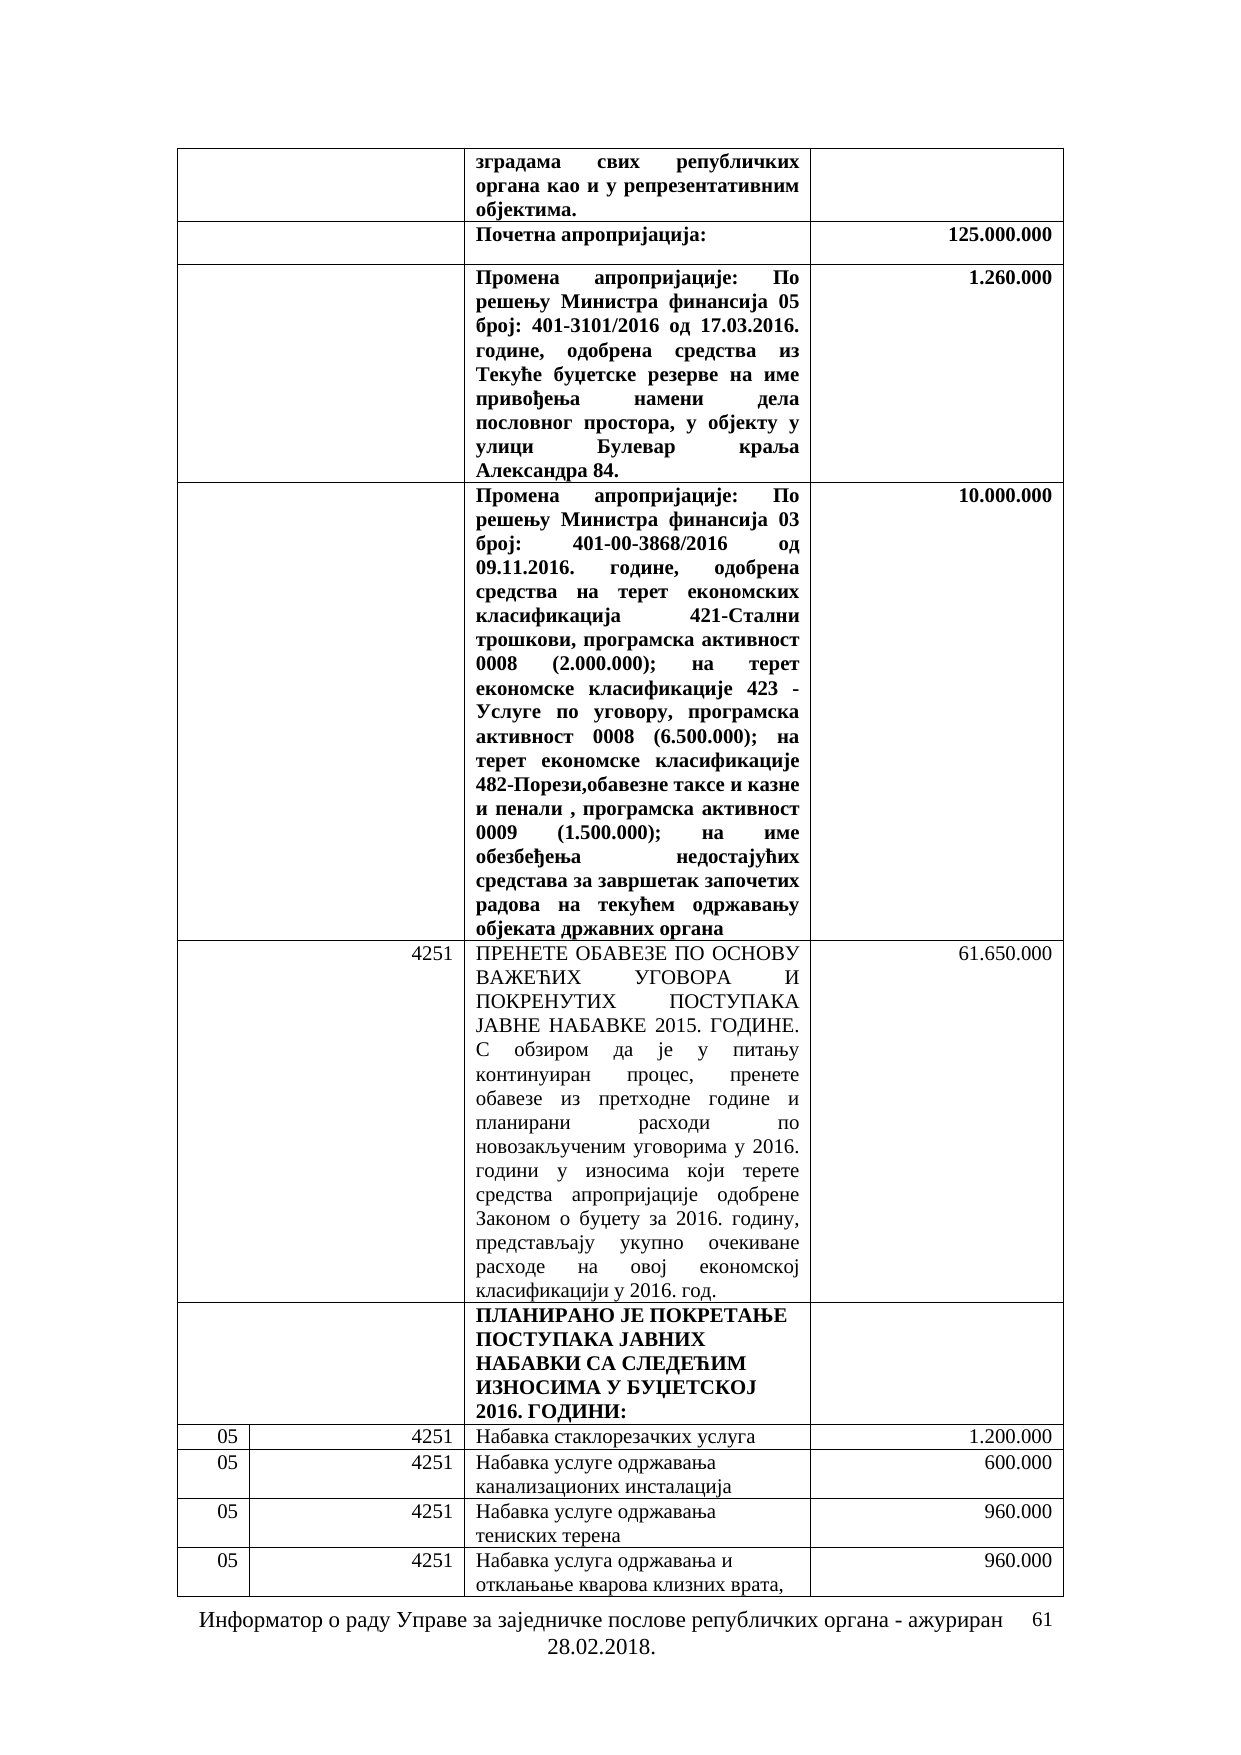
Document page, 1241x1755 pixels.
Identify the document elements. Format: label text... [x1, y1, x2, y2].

table_cell 4251 [250, 1425, 464, 1448]
table_cell 600.000 [811, 1450, 1063, 1498]
table_cell 4251 [250, 1548, 464, 1596]
table_cell 10.000.000 [811, 483, 1063, 940]
table_cell 1.200.000 [811, 1425, 1063, 1448]
table_cell 1.260.000 [811, 265, 1063, 482]
table_cell Набавка услуга одржавања и отклањање кварова клизних врата, [465, 1548, 810, 1596]
table_cell Набавка стаклорезачких услуга [465, 1425, 810, 1448]
table_cell Промена апропријације: По решењу Министра финансија 05 број: 401-3101/2016 од 17.03.2016. године, одобрена средства из Текуће буџетске резерве на име привођења намени дела пословног простора, у објекту у улици Булевар краља Александра 84. [465, 265, 810, 482]
table_cell [178, 222, 464, 264]
table_cell 4251 [178, 941, 464, 1302]
table_cell 05 [178, 1499, 249, 1547]
table_cell [178, 149, 464, 221]
table_cell 960.000 [811, 1499, 1063, 1547]
table_cell Промена апропријације: По решењу Министра финансија 03 број: 401-00-3868/2016 од 09.11.2016. године, одобрена средства на терет економских класификација 421-Стални трошкови, програмска активност 0008 (2.000.000); на терет економске класификације 423 - Услуге по уговору, програмска активност 0008 (6.500.000); на терет економске класификације 482-Порези,обавезне таксе и казне и пенали , програмска активност 0009 (1.500.000); на име обезбеђења недостајућих средстава за завршетак започетих радова на текућем одржавању објеката државних органа [465, 483, 810, 940]
table_cell [178, 483, 464, 940]
table_cell [811, 149, 1063, 221]
table_cell [811, 1303, 1063, 1423]
table_cell Набавка услуге одржавања тениских терена [465, 1499, 810, 1547]
table_cell ПЛАНИРАНО ЈЕ ПОКРЕТАЊЕ ПОСТУПАКА ЈАВНИХ НАБАВКИ СА СЛЕДЕЋИМ ИЗНОСИМА У БУЏЕТСКОЈ 2016. ГОДИНИ: [465, 1303, 810, 1423]
table_cell 4251 [250, 1499, 464, 1547]
table_cell 05 [178, 1425, 249, 1448]
table_cell [178, 265, 464, 482]
table_cell ПРЕНЕТЕ ОБАВЕЗЕ ПО ОСНОВУ ВАЖЕЋИХ УГОВОРА И ПОКРЕНУТИХ ПОСТУПАКА ЈАВНЕ НАБАВКЕ 2015. ГОДИНЕ. С обзиром да је у питању континуиран процес, пренете обавезе из претходне године и планирани расходи по новозакљученим уговорима у 2016. години у износима који терете средства апропријације одобрене Законом о буџету за 2016. годину, представљају укупно очекиване расходе на овој економској класификацији у 2016. год. [465, 941, 810, 1302]
table_cell 61.650.000 [811, 941, 1063, 1302]
table_cell 05 [178, 1548, 249, 1596]
table_cell Почетна апропријација: [465, 222, 810, 264]
table_cell 05 [178, 1450, 249, 1498]
table_cell 125.000.000 [811, 222, 1063, 264]
table_cell зградама свих републичких органа као и у репрезентативним објектима. [465, 149, 810, 221]
table_cell [178, 1303, 464, 1423]
table_cell 960.000 [811, 1548, 1063, 1596]
table_cell Набавка услуге одржавања канализационих инсталација [465, 1450, 810, 1498]
table_cell 4251 [250, 1450, 464, 1498]
